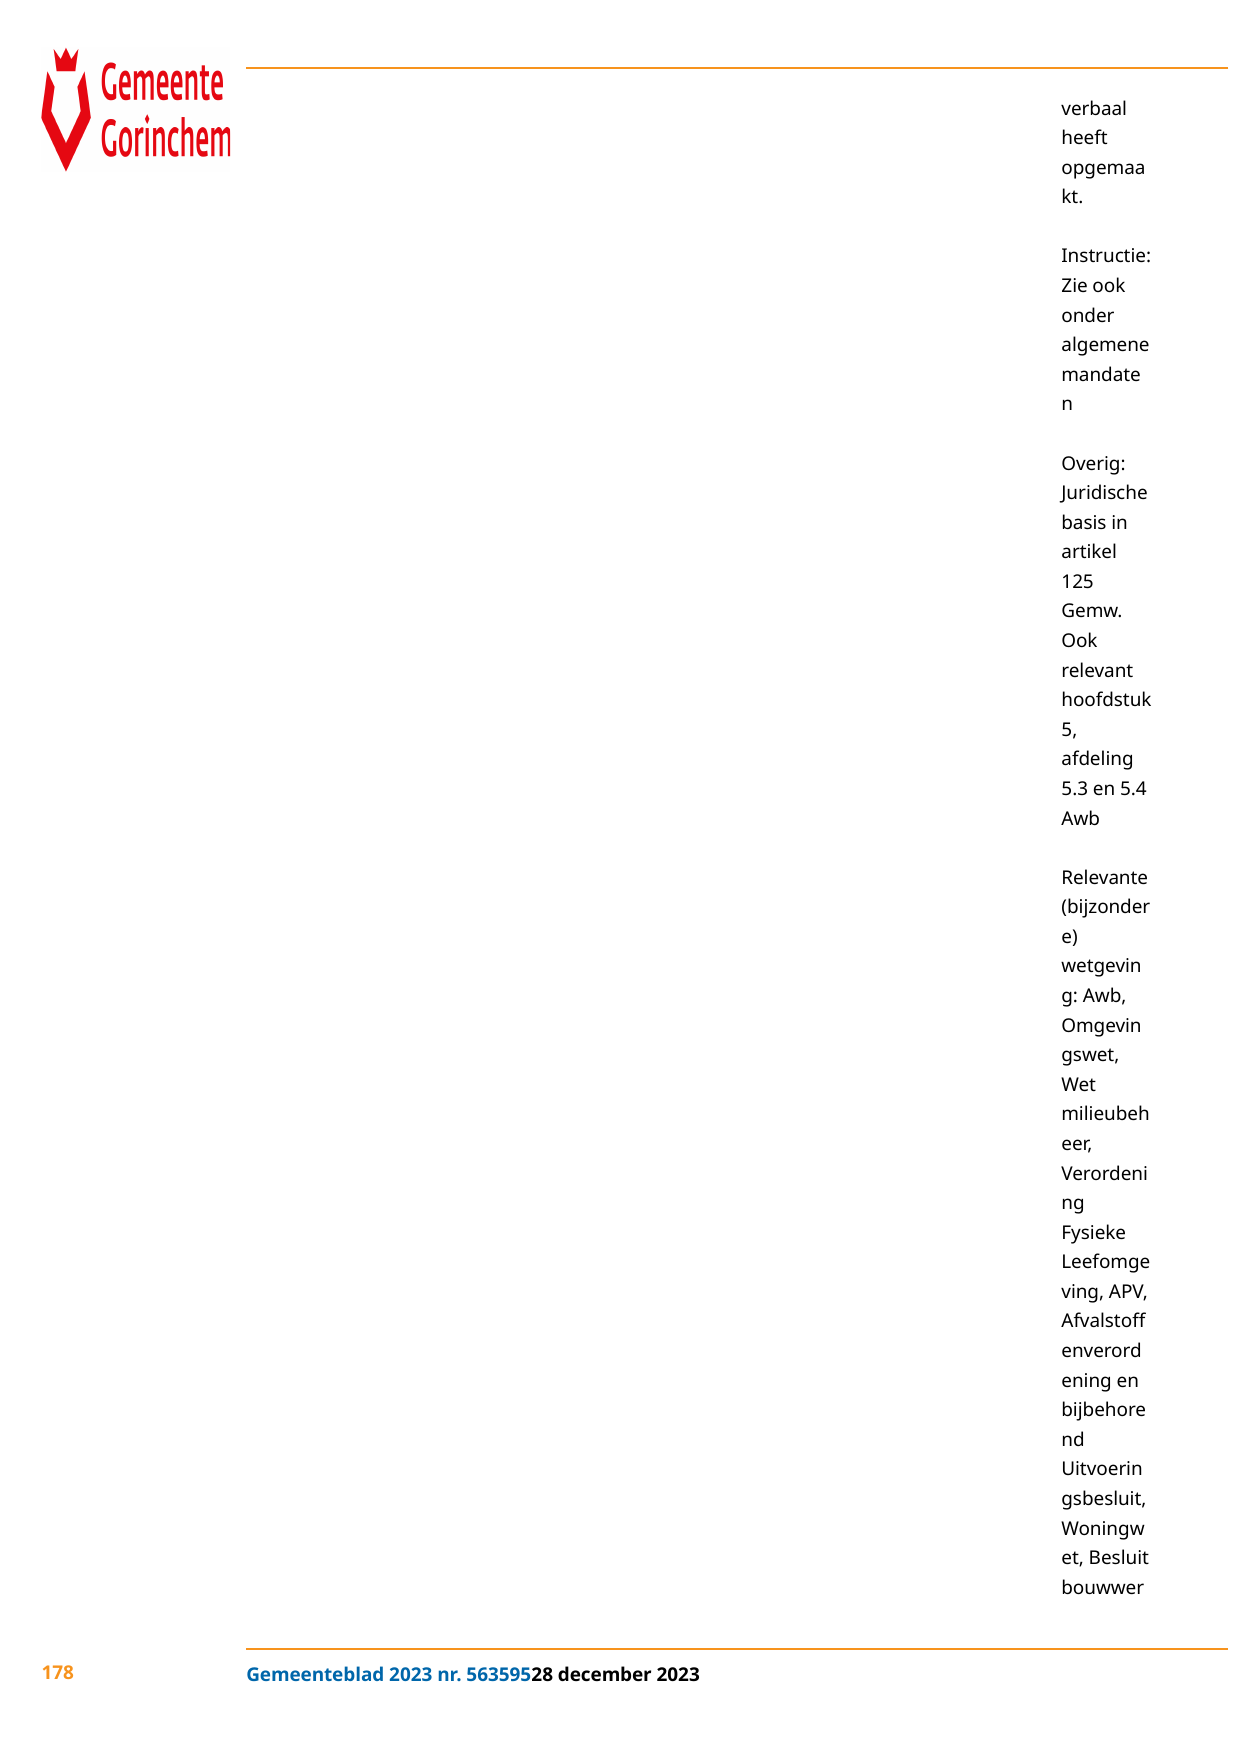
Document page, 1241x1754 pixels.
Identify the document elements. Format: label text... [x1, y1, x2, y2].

table_cell [248, 95, 338, 1600]
table_cell [700, 95, 790, 1600]
table_cell [338, 95, 429, 1600]
table_cell [971, 95, 1061, 1600]
table_cell [790, 95, 881, 1600]
table_cell [881, 95, 971, 1600]
table_cell [609, 95, 700, 1600]
picture [41, 47, 231, 172]
table_cell [519, 95, 609, 1600]
table_cell [429, 95, 519, 1600]
table_cell verbaal heeft opgemaakt. Instructie: Zie ook onder algemene mandaten Overig: Juridische basis in artikel 125 Gemw. Ook relevant hoofdstuk 5, afdeling 5.3 en 5.4 Awb Relevante (bijzondere) wetgeving: Awb, Omgevingswet, Wet milieubeheer, Verordening Fysieke Leefomgeving, APV, Afvalstoffenverordening en bijbehorend Uitvoeringsbesluit, Woningwet, Besluit bouwwer [1061, 95, 1152, 1600]
